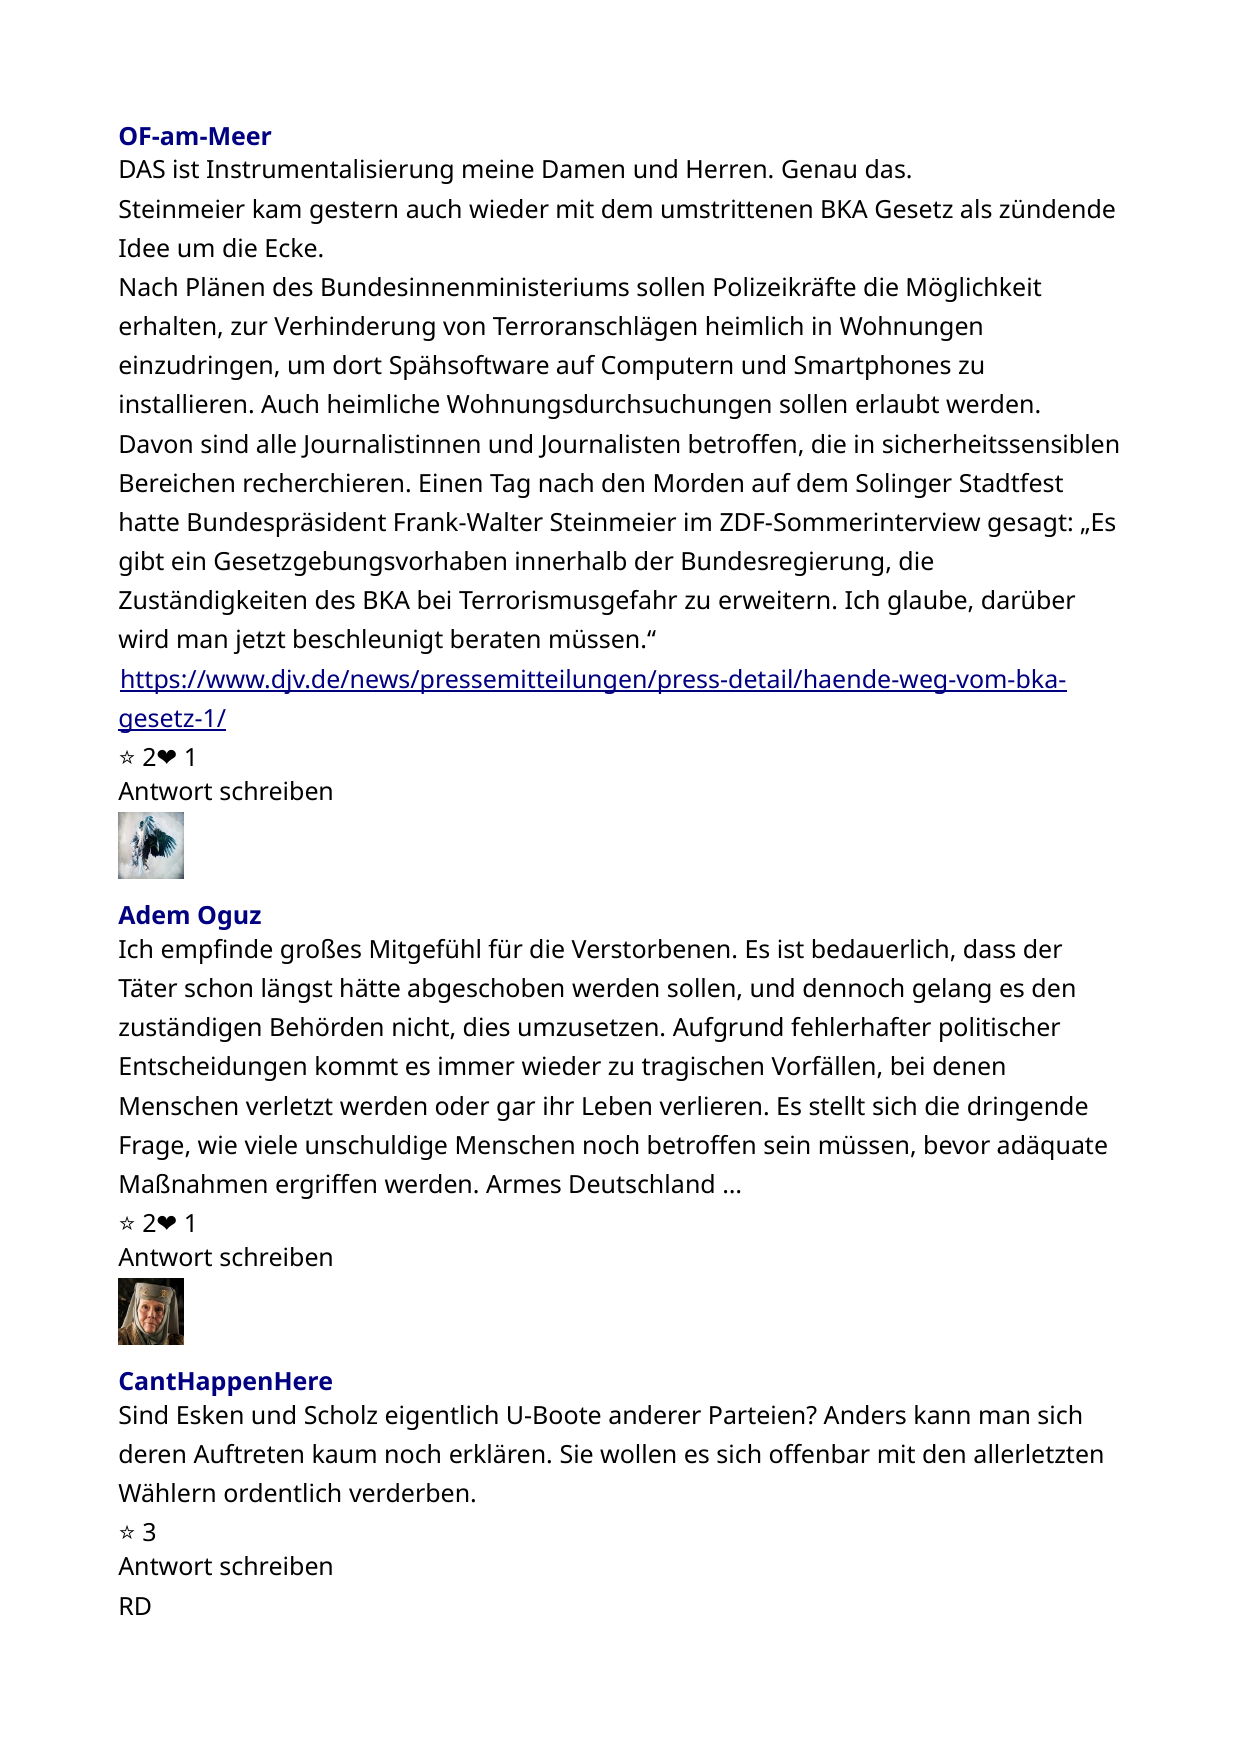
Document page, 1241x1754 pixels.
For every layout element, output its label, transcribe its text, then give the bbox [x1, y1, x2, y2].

text Antwort schreiben [118, 774, 1122, 808]
text ⭐️ 2❤️ 1 [118, 1206, 1122, 1240]
subtitle Adem Oguz [118, 897, 1122, 931]
text ⭐️ 2❤️ 1 [118, 740, 1122, 774]
text Antwort schreiben [118, 1240, 1122, 1274]
text Steinmeier kam gestern auch wieder mit dem umstrittenen BKA Gesetz als zündende Idee um die Ecke. [118, 191, 1122, 264]
text Nach Plänen des Bundesinnenministeriums sollen Polizeikräfte die Möglichkeit erhalten, zur Verhinderung von Terroranschlägen heimlich in Wohnungen einzudringen, um dort Spähsoftware auf Computern und Smartphones zu installieren. Auch heimliche Wohnungsdurchsuchungen sollen erlaubt werden. Davon sind alle Journalistinnen und Journalisten betroffen, die in sicherheitssensiblen Bereichen recherchieren. Einen Tag nach den Morden auf dem Solinger Stadtfest hatte Bundespräsident Frank-Walter Steinmeier im ZDF-Sommerinterview gesagt: „Es gibt ein Gesetzgebungsvorhaben innerhalb der Bundesregierung, die Zuständigkeiten des BKA bei Terrorismusgefahr zu erweitern. Ich glaube, darüber wird man jetzt beschleunigt beraten müssen.“ [118, 270, 1122, 656]
text RD [118, 1588, 1122, 1622]
text ⭐️ 3 [118, 1515, 1122, 1549]
picture [118, 1278, 184, 1345]
subtitle OF-am-Meer [118, 118, 1122, 152]
text Antwort schreiben [118, 1549, 1122, 1583]
subtitle CantHappenHere [118, 1363, 1122, 1397]
picture [118, 812, 184, 879]
text https://www.djv.de/news/pressemitteilungen/press-detail/haende-weg-vom-bka-gesetz-1/ [118, 661, 1122, 734]
text DAS ist Instrumentalisierung meine Damen und Herren. Genau das. [118, 152, 1122, 186]
text Sind Esken und Scholz eigentlich U-Boote anderer Parteien? Anders kann man sich deren Auftreten kaum noch erklären. Sie wollen es sich offenbar mit den allerletzten Wählern ordentlich verderben. [118, 1397, 1122, 1510]
text Ich empfinde großes Mitgefühl für die Verstorbenen. Es ist bedauerlich, dass der Täter schon längst hätte abgeschoben werden sollen, und dennoch gelang es den zuständigen Behörden nicht, dies umzusetzen. Aufgrund fehlerhafter politischer Entscheidungen kommt es immer wieder zu tragischen Vorfällen, bei denen Menschen verletzt werden oder gar ihr Leben verlieren. Es stellt sich die dringende Frage, wie viele unschuldige Menschen noch betroffen sein müssen, bevor adäquate Maßnahmen ergriffen werden. Armes Deutschland … [118, 931, 1122, 1201]
